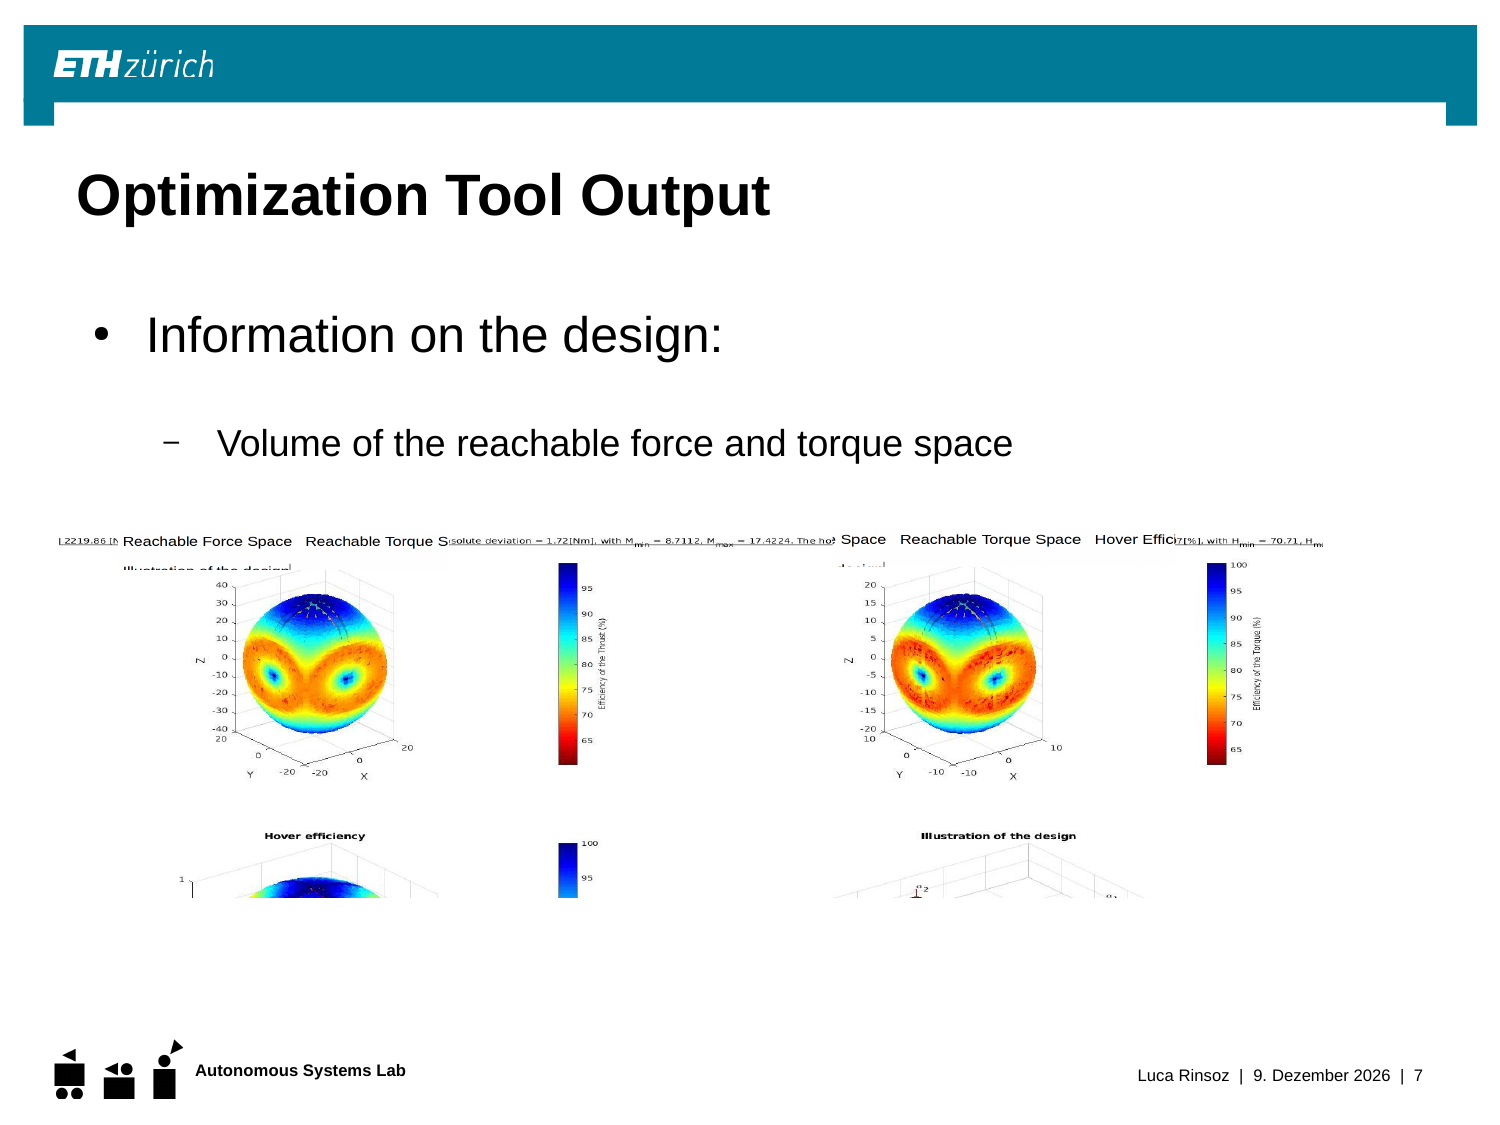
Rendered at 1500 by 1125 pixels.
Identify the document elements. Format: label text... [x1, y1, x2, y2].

title Optimization Tool Output [53, 101, 1447, 290]
list Information on the design: Volume of the reachable force and torque space [75, 307, 1426, 1054]
picture [59, 529, 1323, 898]
